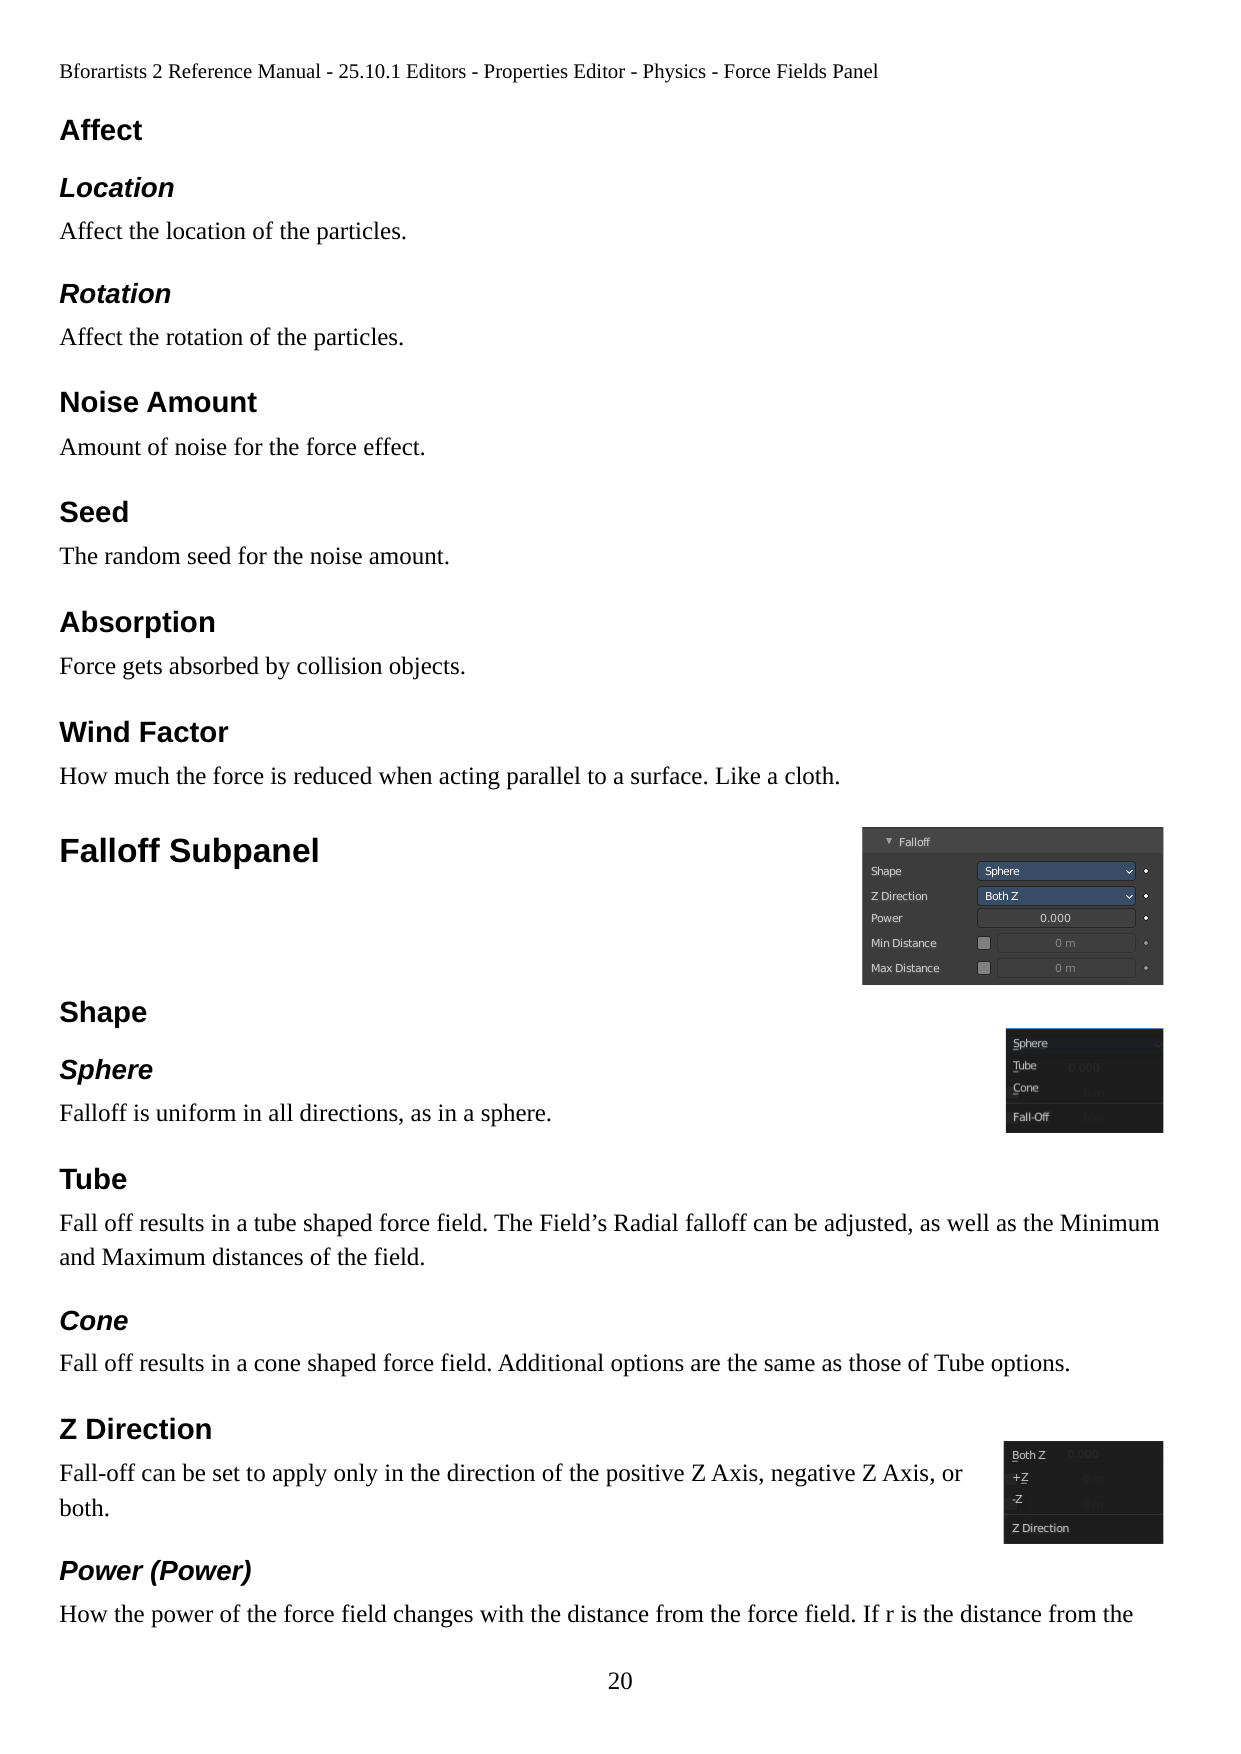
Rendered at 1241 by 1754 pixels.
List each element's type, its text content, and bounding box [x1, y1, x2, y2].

text Falloff is uniform in all directions, as in a sphere. [59, 1098, 1005, 1127]
text Affect the location of the particles. [59, 216, 1181, 244]
text How the power of the force field changes with the distance from the force field. If r is the distance from the [59, 1599, 1181, 1627]
text Fall off results in a tube shaped force field. The Field’s Radial falloff can be adjusted, as well as the Minimum and Maximum distances of the field. [59, 1208, 1181, 1271]
picture [1003, 1441, 1164, 1544]
subtitle Noise Amount [59, 385, 1181, 419]
subtitle Sphere [59, 1054, 1005, 1086]
subtitle Wind Factor [59, 715, 1181, 749]
subtitle Affect [59, 113, 1181, 146]
text How much the force is reduced when acting parallel to a surface. Like a cloth. [59, 761, 1181, 790]
subtitle [1164, 1054, 1181, 1086]
picture [1005, 1028, 1164, 1133]
subtitle Shape [59, 995, 1181, 1029]
picture [862, 827, 1164, 985]
subtitle Tube [59, 1162, 1181, 1196]
text Affect the rotation of the particles. [59, 322, 1181, 350]
subtitle Seed [59, 495, 1181, 529]
text Force gets absorbed by collision objects. [59, 651, 1181, 680]
subtitle Absorption [59, 605, 1181, 639]
text Fall-off can be set to apply only in the direction of the positive Z Axis, negative Z Axis, or both. [59, 1458, 1003, 1522]
subtitle Falloff Subpanel [59, 831, 862, 870]
subtitle Rotation [59, 277, 1181, 309]
subtitle Cone [59, 1304, 1181, 1336]
subtitle Power (Power) [59, 1554, 1181, 1586]
subtitle [1164, 831, 1181, 870]
subtitle Location [59, 171, 1181, 203]
text Fall off results in a cone shaped force field. Additional options are the same as those of Tube options. [59, 1348, 1181, 1377]
text The random seed for the noise amount. [59, 541, 1181, 570]
text Amount of noise for the force effect. [59, 432, 1181, 460]
subtitle Z Direction [59, 1412, 1181, 1446]
